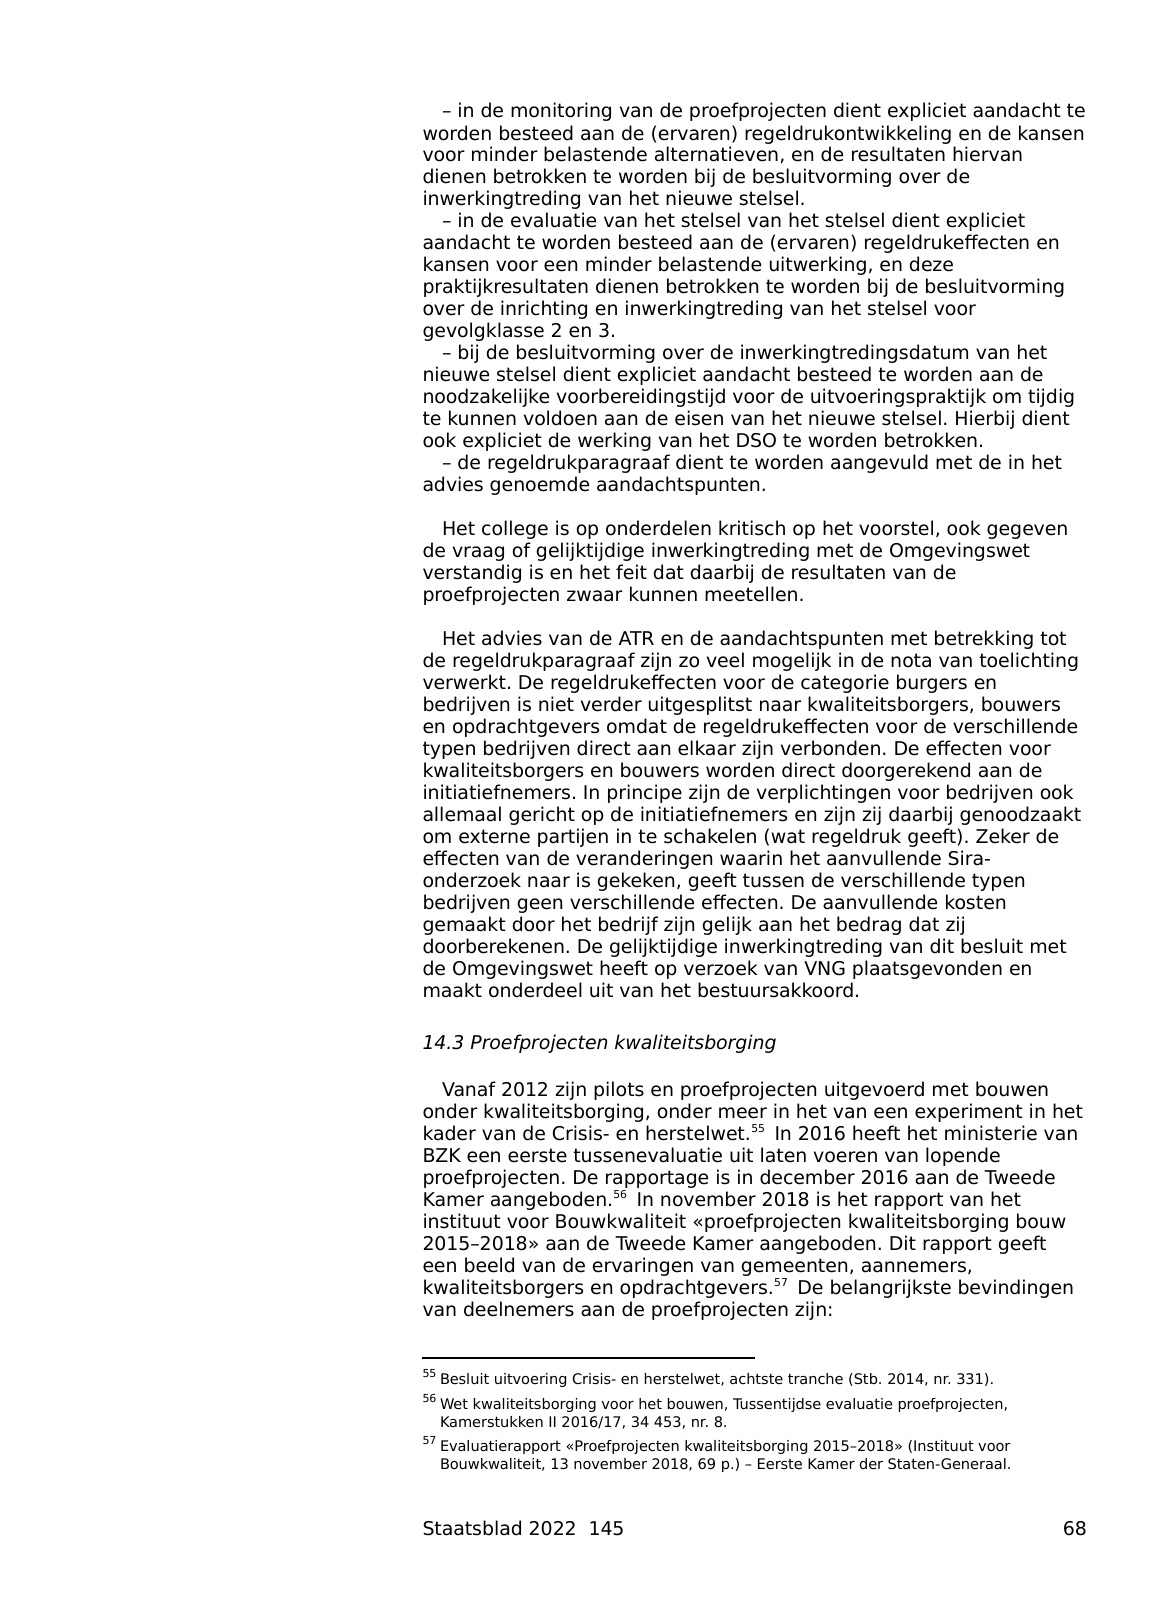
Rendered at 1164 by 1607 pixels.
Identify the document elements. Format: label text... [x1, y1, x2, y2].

text – in de evaluatie van het stelsel van het stelsel dient expliciet aandacht te worden besteed aan de (ervaren) regeldrukeffecten en kansen voor een minder belastende uitwerking, en deze praktijkresultaten dienen betrokken te worden bij de besluitvorming over de inrichting en inwerkingtreding van het stelsel voor gevolgklasse 2 en 3. [422, 210, 1087, 342]
text Het advies van de ATR en de aandachtspunten met betrekking tot de regeldrukparagraaf zijn zo veel mogelijk in de nota van toelichting verwerkt. De regeldrukeffecten voor de categorie burgers en bedrijven is niet verder uitgesplitst naar kwaliteitsborgers, bouwers en opdrachtgevers omdat de regeldrukeffecten voor de verschillende typen bedrijven direct aan elkaar zijn verbonden. De effecten voor kwaliteitsborgers en bouwers worden direct doorgerekend aan de initiatiefnemers. In principe zijn de verplichtingen voor bedrijven ook allemaal gericht op de initiatiefnemers en zijn zij daarbij genoodzaakt om externe partijen in te schakelen (wat regeldruk geeft). Zeker de effecten van de veranderingen waarin het aanvullende Sira-onderzoek naar is gekeken, geeft tussen de verschillende typen bedrijven geen verschillende effecten. De aanvullende kosten gemaakt door het bedrijf zijn gelijk aan het bedrag dat zij doorberekenen. De gelijktijdige inwerkingtreding van dit besluit met de Omgevingswet heeft op verzoek van VNG plaatsgevonden en maakt onderdeel uit van het bestuursakkoord. [422, 628, 1087, 1002]
subtitle 14.3 Proefprojecten kwaliteitsborging [422, 1032, 1087, 1054]
text Evaluatierapport «Proefprojecten kwaliteitsborging 2015–2018» (Instituut voor Bouwkwaliteit, 13 november 2018, 69 p.) – Eerste Kamer der Staten-Generaal. [422, 1434, 1087, 1473]
text – in de monitoring van de proefprojecten dient expliciet aandacht te worden besteed aan de (ervaren) regeldrukontwikkeling en de kansen voor minder belastende alternatieven, en de resultaten hiervan dienen betrokken te worden bij de besluitvorming over de inwerkingtreding van het nieuwe stelsel. [422, 100, 1087, 210]
text – bij de besluitvorming over de inwerkingtredingsdatum van het nieuwe stelsel dient expliciet aandacht besteed te worden aan de noodzakelijke voorbereidingstijd voor de uitvoeringspraktijk om tijdig te kunnen voldoen aan de eisen van het nieuwe stelsel. Hierbij dient ook expliciet de werking van het DSO te worden betrokken. [422, 342, 1087, 452]
text Het college is op onderdelen kritisch op het voorstel, ook gegeven de vraag of gelijktijdige inwerkingtreding met de Omgevingswet verstandig is en het feit dat daarbij de resultaten van de proefprojecten zwaar kunnen meetellen. [422, 518, 1087, 606]
text Besluit uitvoering Crisis- en herstelwet, achtste tranche (Stb. 2014, nr. 331). [422, 1367, 1087, 1389]
text Wet kwaliteitsborging voor het bouwen, Tussentijdse evaluatie proefprojecten, Kamerstukken II 2016/17, 34 453, nr. 8. [422, 1392, 1087, 1431]
text – de regeldrukparagraaf dient te worden aangevuld met de in het advies genoemde aandachtspunten. [422, 452, 1087, 496]
text Vanaf 2012 zijn pilots en proefprojecten uitgevoerd met bouwen onder kwaliteitsborging, onder meer in het van een experiment in het kader van de Crisis- en herstelwet. In 2016 heeft het ministerie van BZK een eerste tussenevaluatie uit laten voeren van lopende proefprojecten. De rapportage is in december 2016 aan de Tweede Kamer aangeboden. In november 2018 is het rapport van het instituut voor Bouwkwaliteit «proefprojecten kwaliteitsborging bouw 2015–2018» aan de Tweede Kamer aangeboden. Dit rapport geeft een beeld van de ervaringen van gemeenten, aannemers, kwaliteitsborgers en opdrachtgevers. De belangrijkste bevindingen van deelnemers aan de proefprojecten zijn: [422, 1079, 1087, 1321]
